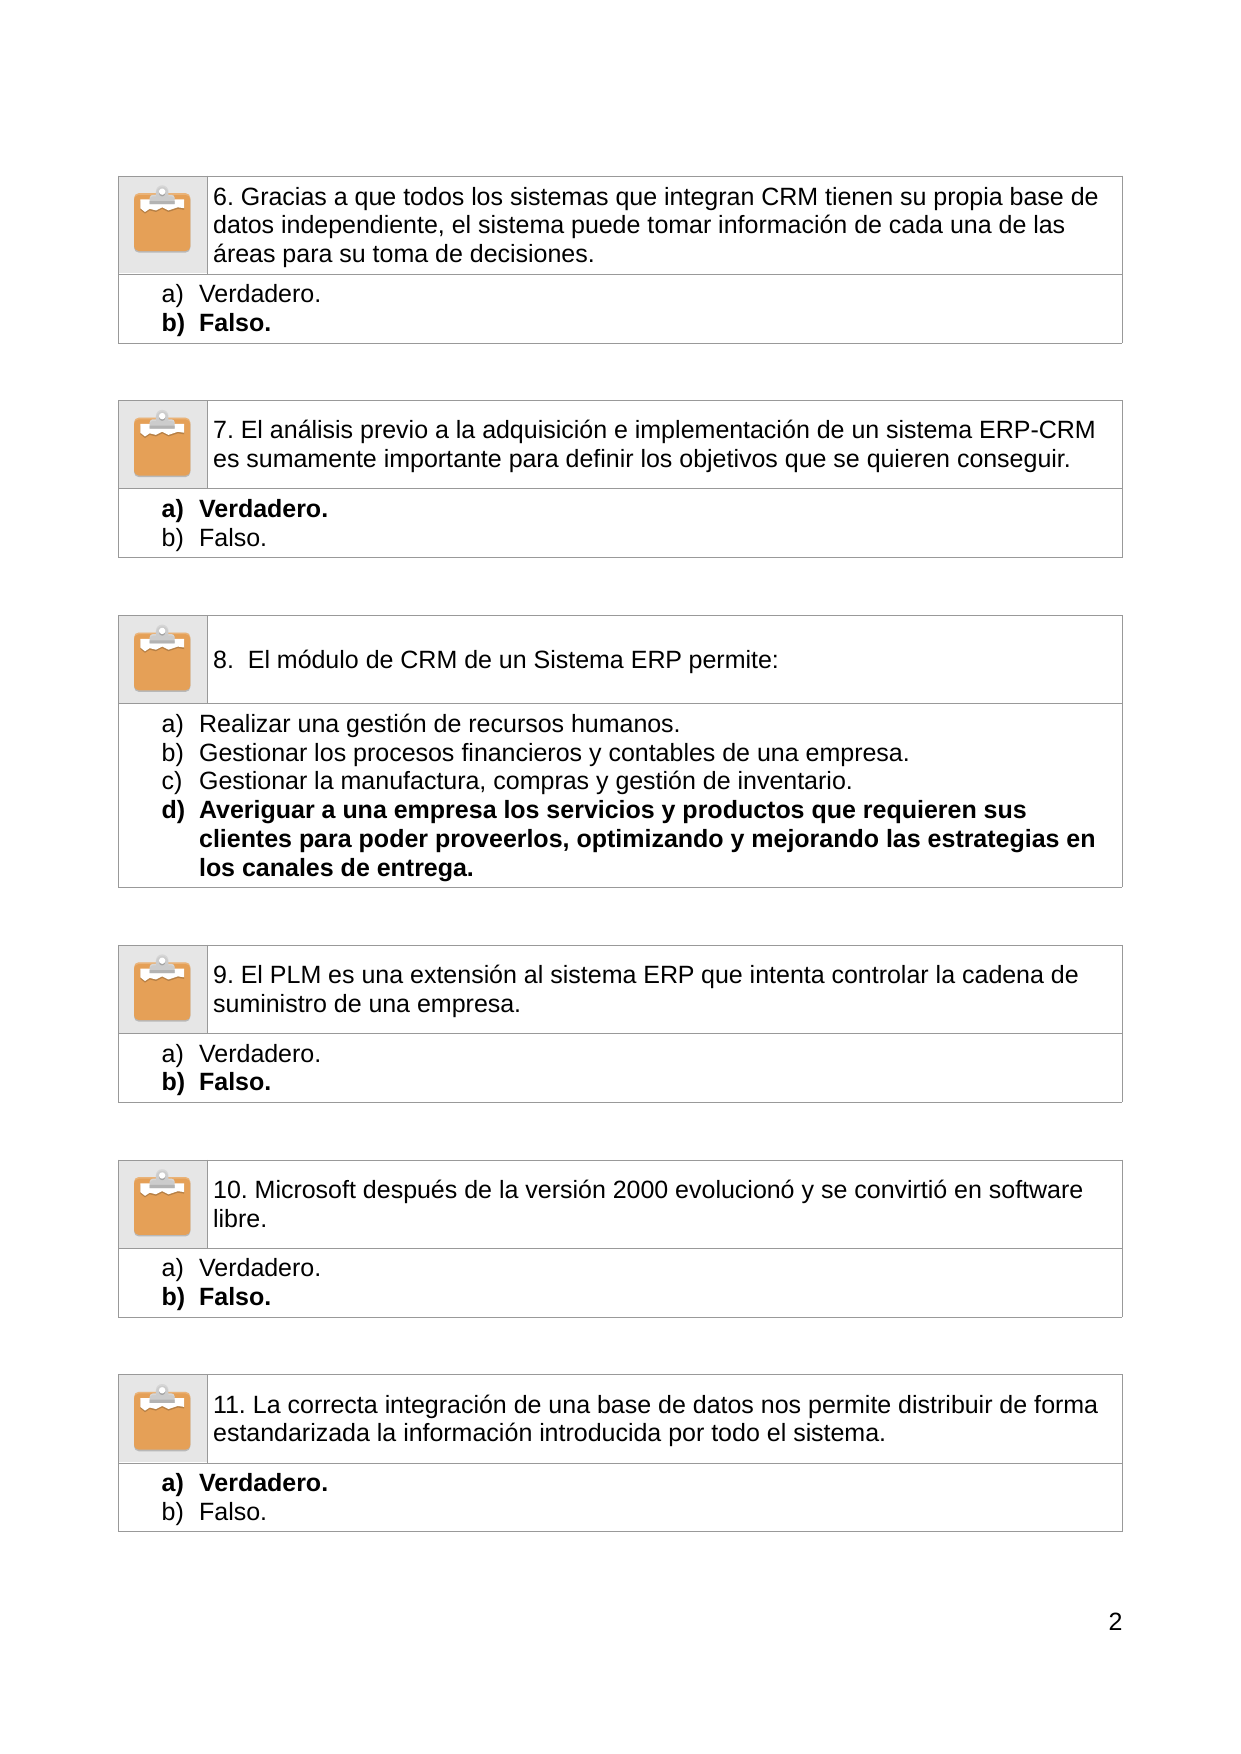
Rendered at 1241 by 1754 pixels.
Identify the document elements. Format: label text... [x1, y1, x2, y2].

table_header 7. El análisis previo a la adquisición e implementación de un sistema ERP-CRM es sumamente importante para definir los objetivos que se quieren conseguir. [208, 401, 1122, 488]
table_header [119, 401, 207, 488]
table_cell Verdadero. Falso. [119, 275, 1122, 342]
table_header [119, 616, 207, 703]
table_header 10. Microsoft después de la versión 2000 evolucionó y se convirtió en software libre. [208, 1161, 1122, 1248]
table_cell Verdadero. Falso. [119, 1034, 1122, 1102]
table_cell Realizar una gestión de recursos humanos. Gestionar los procesos financieros y contables de una empresa. Gestionar la manufactura, compras y gestión de inventario. Averiguar a una empresa los servicios y productos que requieren sus clientes para poder proveerlos, optimizando y mejorando las estrategias en los canales de entrega. [119, 704, 1122, 887]
table_header 6. Gracias a que todos los sistemas que integran CRM tienen su propia base de datos independiente, el sistema puede tomar información de cada una de las áreas para su toma de decisiones. [208, 177, 1122, 273]
table_header [119, 946, 207, 1033]
table_header 11. La correcta integración de una base de datos nos permite distribuir de forma estandarizada la información introducida por todo el sistema. [208, 1375, 1122, 1462]
table_header [119, 177, 207, 273]
table_header 8. El módulo de CRM de un Sistema ERP permite: [208, 616, 1122, 703]
table_header [119, 1161, 207, 1248]
table_cell Verdadero. Falso. [119, 1249, 1122, 1317]
table_header 9. El PLM es una extensión al sistema ERP que intenta controlar la cadena de suministro de una empresa. [208, 946, 1122, 1033]
table_cell Verdadero. Falso. [119, 489, 1122, 557]
table_header [119, 1375, 207, 1462]
table_cell Verdadero. Falso. [119, 1464, 1122, 1531]
